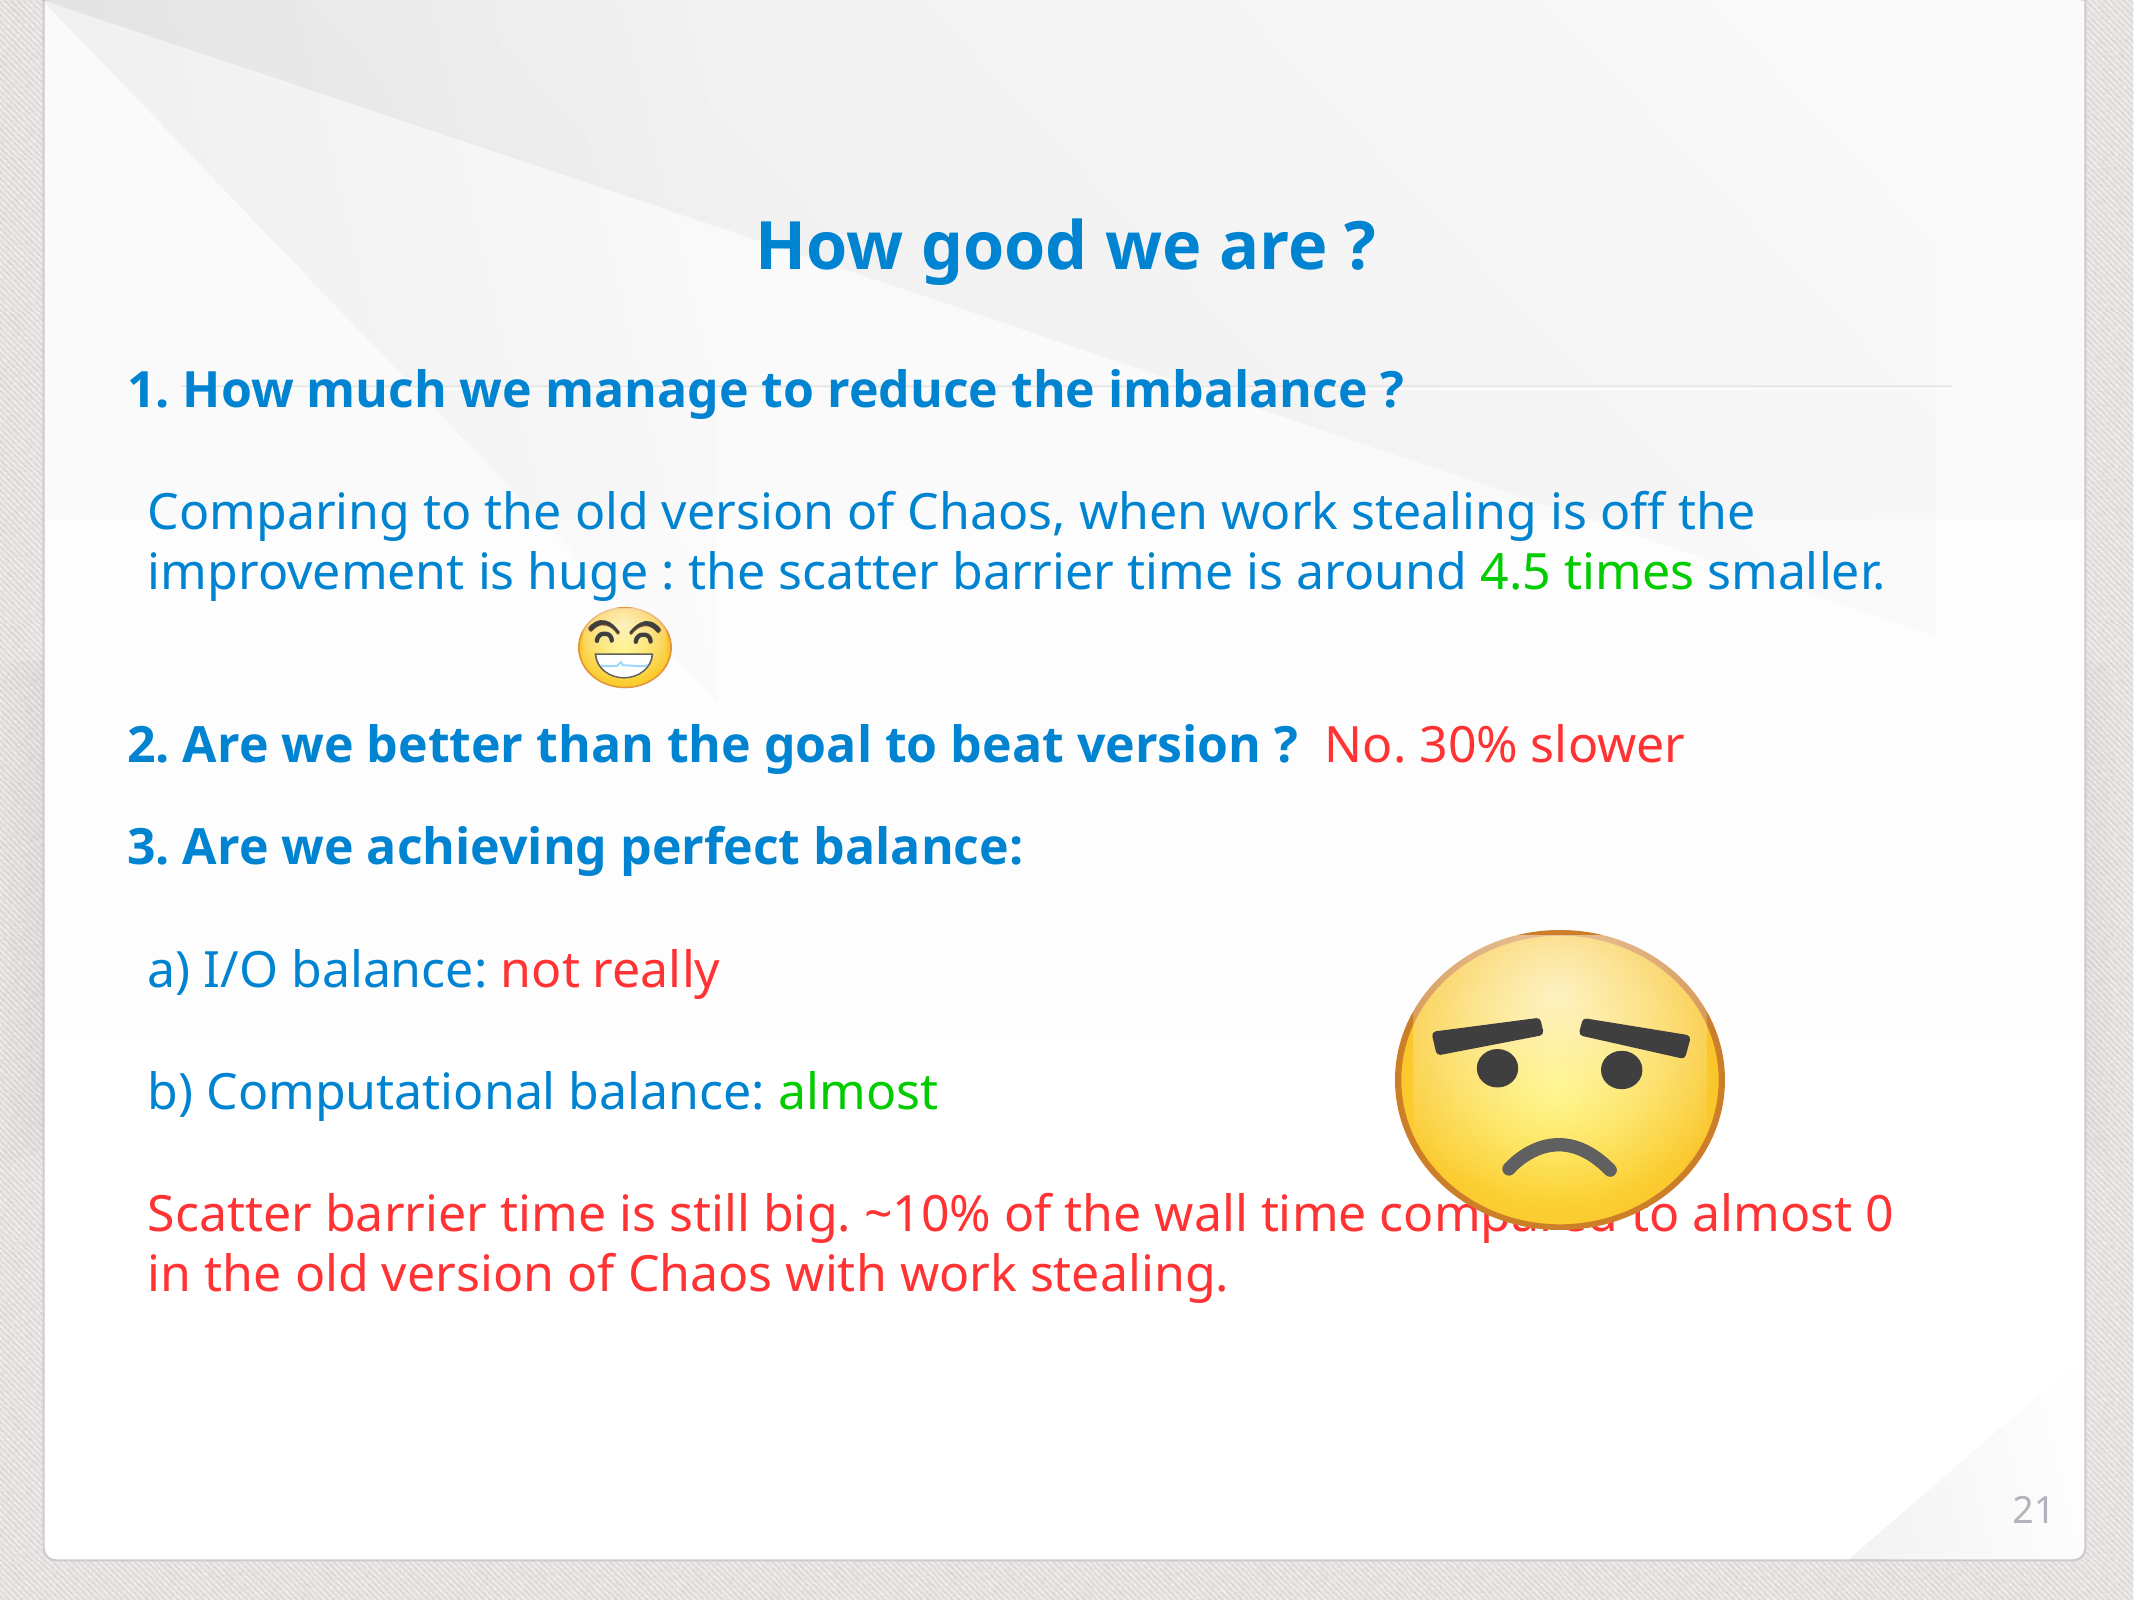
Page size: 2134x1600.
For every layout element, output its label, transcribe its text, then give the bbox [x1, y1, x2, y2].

picture [0, 0, 2134, 1600]
list 1. How much we manage to reduce the imbalance ? Comparing to the old version of Chaos, when work stealing is off the improvement is huge : the scatter barrier time is around 4.5 times smaller. 2. Are we better than the goal to beat version ? No. 30% slower 3. Are we achieving perfect balance: a) I/O balance: not really b) Computational balance: almost Scatter barrier time is still big. ~10% of the wall time compared to almost 0 in the old version of Chaos with work stealing. [75, 285, 1951, 1381]
picture [1395, 930, 1726, 1231]
title How good we are ? [181, 145, 1953, 355]
slide_number [1909, 1476, 2071, 1548]
picture [570, 600, 680, 696]
